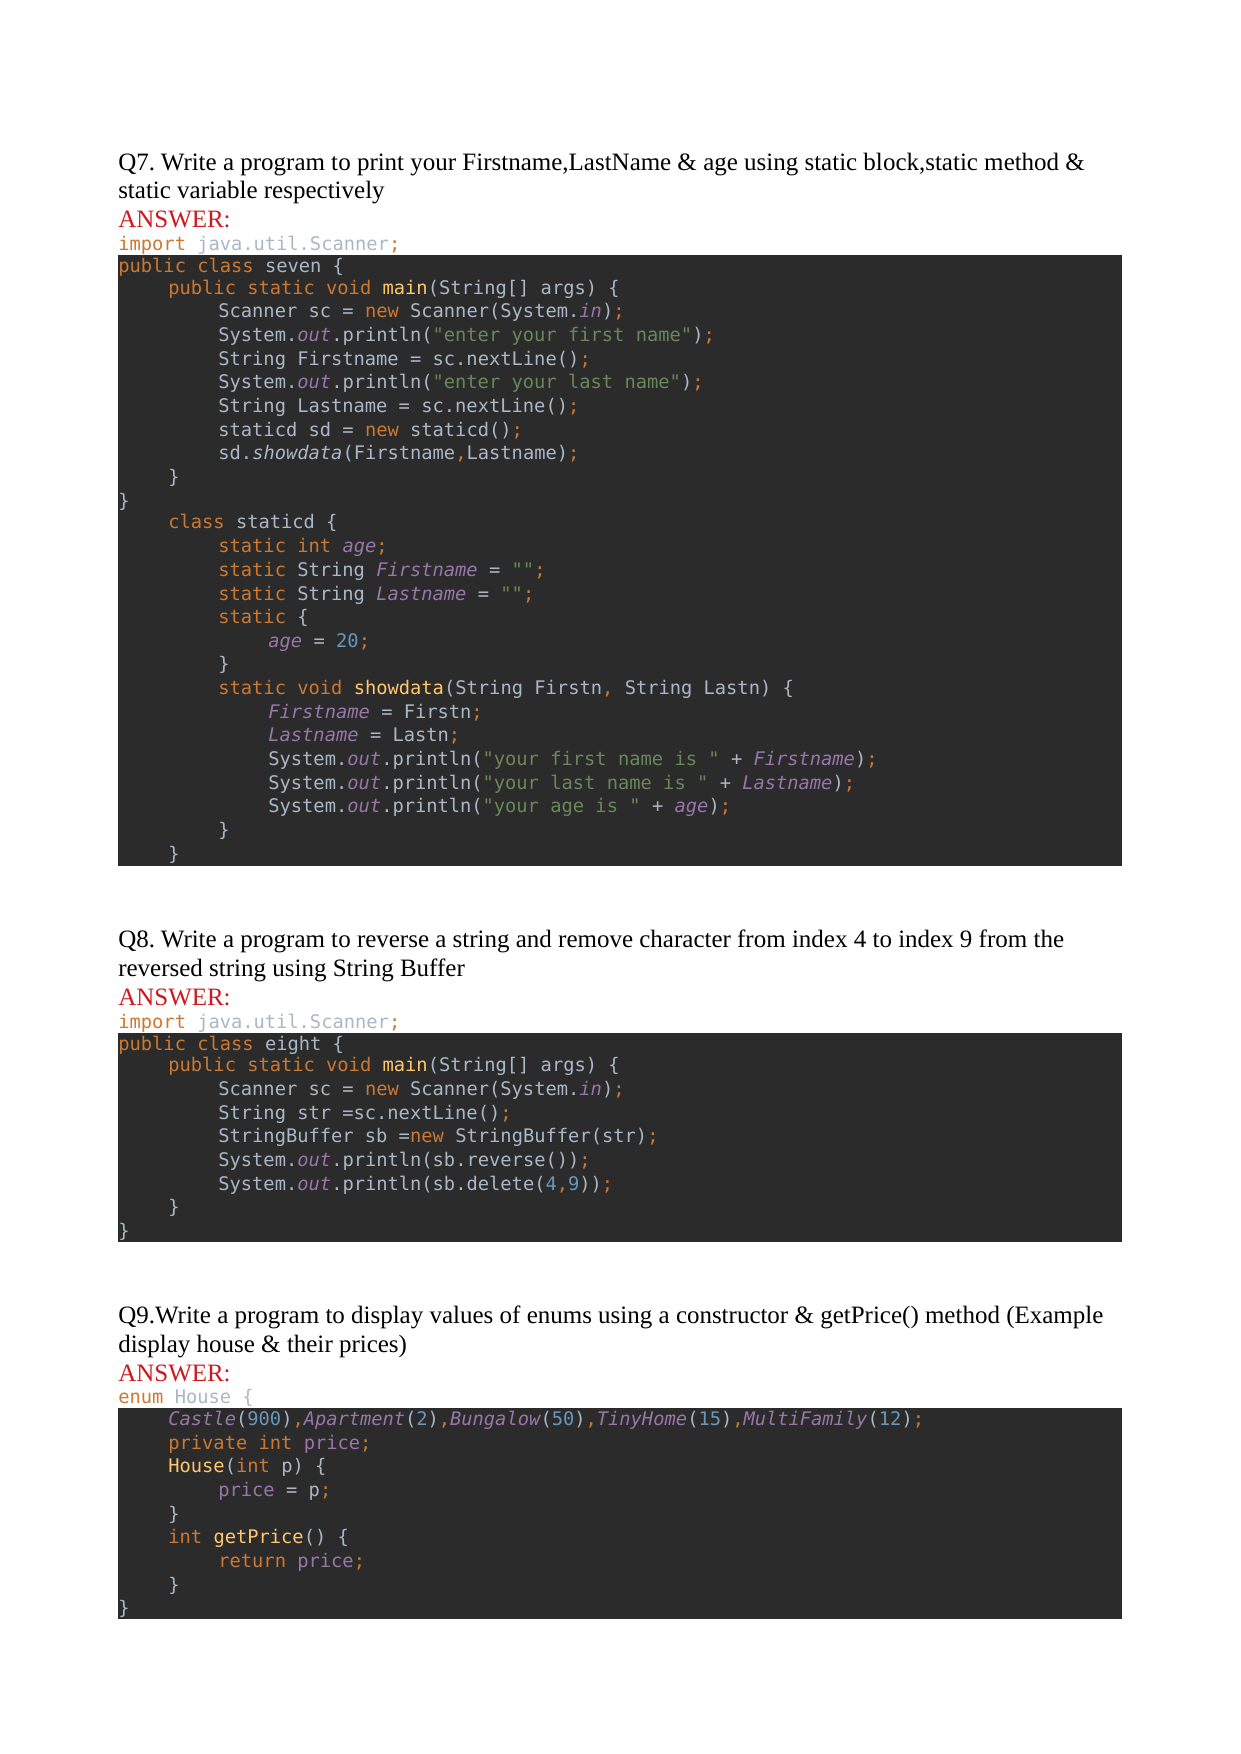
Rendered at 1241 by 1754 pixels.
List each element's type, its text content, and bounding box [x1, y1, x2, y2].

text System.out.println("enter your first name"); [118, 324, 1122, 348]
text static void showdata(String Firstn, String Lastn) { [118, 677, 1122, 701]
text Q9.Write a program to display values of enums using a constructor & getPrice() method (Example display house & their prices) [118, 1271, 1122, 1358]
text } [118, 1574, 1122, 1597]
text int getPrice() { [118, 1526, 1122, 1550]
text StringBuffer sb =new StringBuffer(str); [118, 1125, 1122, 1149]
text age = 20; [118, 630, 1122, 653]
text class staticd { [118, 512, 1122, 535]
text Firstname = Firstn; [118, 701, 1122, 724]
text Q7. Write a program to print your Firstname,LastName & age using static block,static method & static variable respectively [118, 118, 1122, 204]
text } [118, 1196, 1122, 1220]
text static String Lastname = ""; [118, 582, 1122, 606]
text } [118, 843, 1122, 866]
text public class seven { [118, 255, 1122, 277]
text static int age; [118, 535, 1122, 559]
text Scanner sc = new Scanner(System.in); [118, 301, 1122, 324]
text ANSWER: [118, 204, 1122, 233]
text public static void main(String[] args) { [118, 1054, 1122, 1078]
text System.out.println("your age is " + age); [118, 795, 1122, 819]
text System.out.println("your last name is " + Lastname); [118, 772, 1122, 795]
text public class eight { [118, 1033, 1122, 1054]
text static String Firstname = ""; [118, 559, 1122, 582]
text } [118, 1597, 1122, 1619]
text return price; [118, 1550, 1122, 1574]
text String Lastname = sc.nextLine(); [118, 395, 1122, 419]
text staticd sd = new staticd(); [118, 419, 1122, 442]
text sd.showdata(Firstname,Lastname); [118, 442, 1122, 466]
text System.out.println(sb.reverse()); [118, 1149, 1122, 1173]
text enum House { [118, 1386, 1122, 1408]
text House(int p) { [118, 1456, 1122, 1479]
text Castle(900),Apartment(2),Bungalow(50),TinyHome(15),MultiFamily(12); [118, 1408, 1122, 1432]
text import java.util.Scanner; [118, 1011, 1122, 1033]
text price = p; [118, 1479, 1122, 1503]
text import java.util.Scanner; [118, 233, 1122, 255]
text Lastname = Lastn; [118, 724, 1122, 748]
text } [118, 490, 1122, 512]
text ANSWER: [118, 982, 1122, 1011]
text } [118, 1503, 1122, 1526]
text } [118, 466, 1122, 490]
text System.out.println(sb.delete(4,9)); [118, 1173, 1122, 1196]
text String str =sc.nextLine(); [118, 1102, 1122, 1125]
text String Firstname = sc.nextLine(); [118, 348, 1122, 371]
text public static void main(String[] args) { [118, 277, 1122, 301]
text private int price; [118, 1432, 1122, 1456]
text static { [118, 606, 1122, 630]
text } [118, 653, 1122, 677]
text Scanner sc = new Scanner(System.in); [118, 1078, 1122, 1102]
text } [118, 819, 1122, 843]
text System.out.println("your first name is " + Firstname); [118, 748, 1122, 772]
text ANSWER: [118, 1358, 1122, 1386]
text System.out.println("enter your last name"); [118, 371, 1122, 395]
text } [118, 1220, 1122, 1242]
text Q8. Write a program to reverse a string and remove character from index 4 to index 9 from the reversed string using String Buffer [118, 896, 1122, 982]
